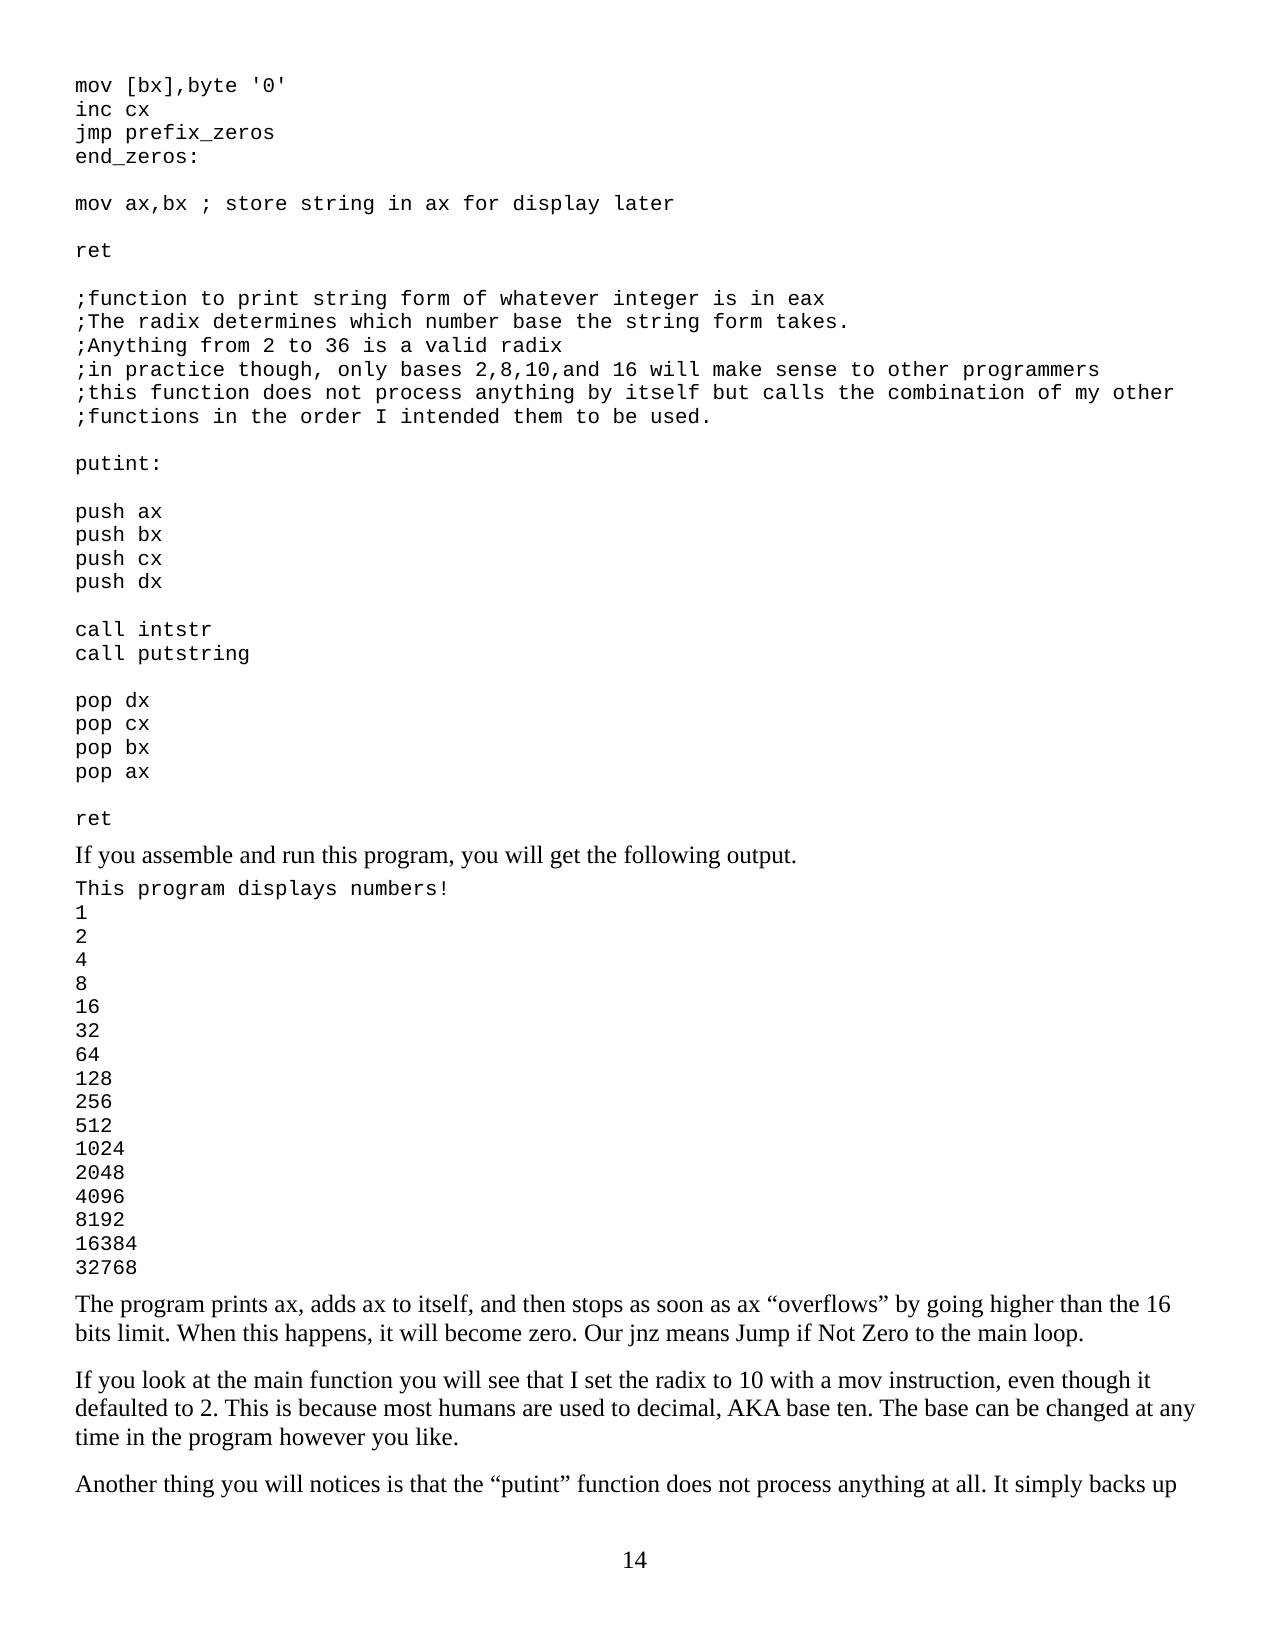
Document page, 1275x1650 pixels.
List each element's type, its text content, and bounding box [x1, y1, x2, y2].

text ret [75, 808, 1200, 832]
text putint: [75, 453, 1200, 477]
text pop bx [75, 737, 1200, 761]
text push cx [75, 548, 1200, 572]
text jmp prefix_zeros [75, 122, 1200, 146]
text This program displays numbers! [75, 878, 1200, 902]
text 64 [75, 1044, 1200, 1067]
text mov ax,bx ; store string in ax for display later [75, 193, 1200, 217]
text 32 [75, 1020, 1200, 1044]
text 256 [75, 1091, 1200, 1115]
text 2 [75, 926, 1200, 949]
text pop cx [75, 713, 1200, 737]
text 32768 [75, 1257, 1200, 1280]
text 4 [75, 949, 1200, 973]
text push bx [75, 524, 1200, 548]
text 4096 [75, 1186, 1200, 1209]
text ;Anything from 2 to 36 is a valid radix [75, 335, 1200, 359]
text ;The radix determines which number base the string form takes. [75, 311, 1200, 335]
text pop dx [75, 690, 1200, 713]
text ;function to print string form of whatever integer is in eax [75, 288, 1200, 311]
text ;this function does not process anything by itself but calls the combination of my other [75, 382, 1200, 406]
text If you look at the main function you will see that I set the radix to 10 with a mov instruction, even though it defaulted to 2. This is because most humans are used to decimal, AKA base ten. The base can be changed at any time in the program however you like. [75, 1365, 1200, 1451]
text If you assemble and run this program, you will get the following output. [75, 841, 1200, 869]
text mov [bx],byte '0' [75, 75, 1200, 99]
text pop ax [75, 761, 1200, 784]
text 8 [75, 973, 1200, 997]
text ret [75, 241, 1200, 264]
text inc cx [75, 99, 1200, 122]
text The program prints ax, adds ax to itself, and then stops as soon as ax “overflows” by going higher than the 16 bits limit. When this happens, it will become zero. Our jnz means Jump if Not Zero to the main loop. [75, 1289, 1200, 1347]
text 512 [75, 1115, 1200, 1138]
text ;functions in the order I intended them to be used. [75, 406, 1200, 430]
text Another thing you will notices is that the “putint” function does not process anything at all. It simply backs up [75, 1469, 1200, 1498]
text push dx [75, 572, 1200, 595]
text 16384 [75, 1233, 1200, 1257]
text 1024 [75, 1138, 1200, 1162]
text call putstring [75, 642, 1200, 666]
text 1 [75, 902, 1200, 926]
text end_zeros: [75, 146, 1200, 169]
text push ax [75, 501, 1200, 524]
text 128 [75, 1067, 1200, 1091]
text call intstr [75, 619, 1200, 642]
text 2048 [75, 1162, 1200, 1186]
text 8192 [75, 1209, 1200, 1233]
text 16 [75, 997, 1200, 1020]
text ;in practice though, only bases 2,8,10,and 16 will make sense to other programmers [75, 359, 1200, 382]
